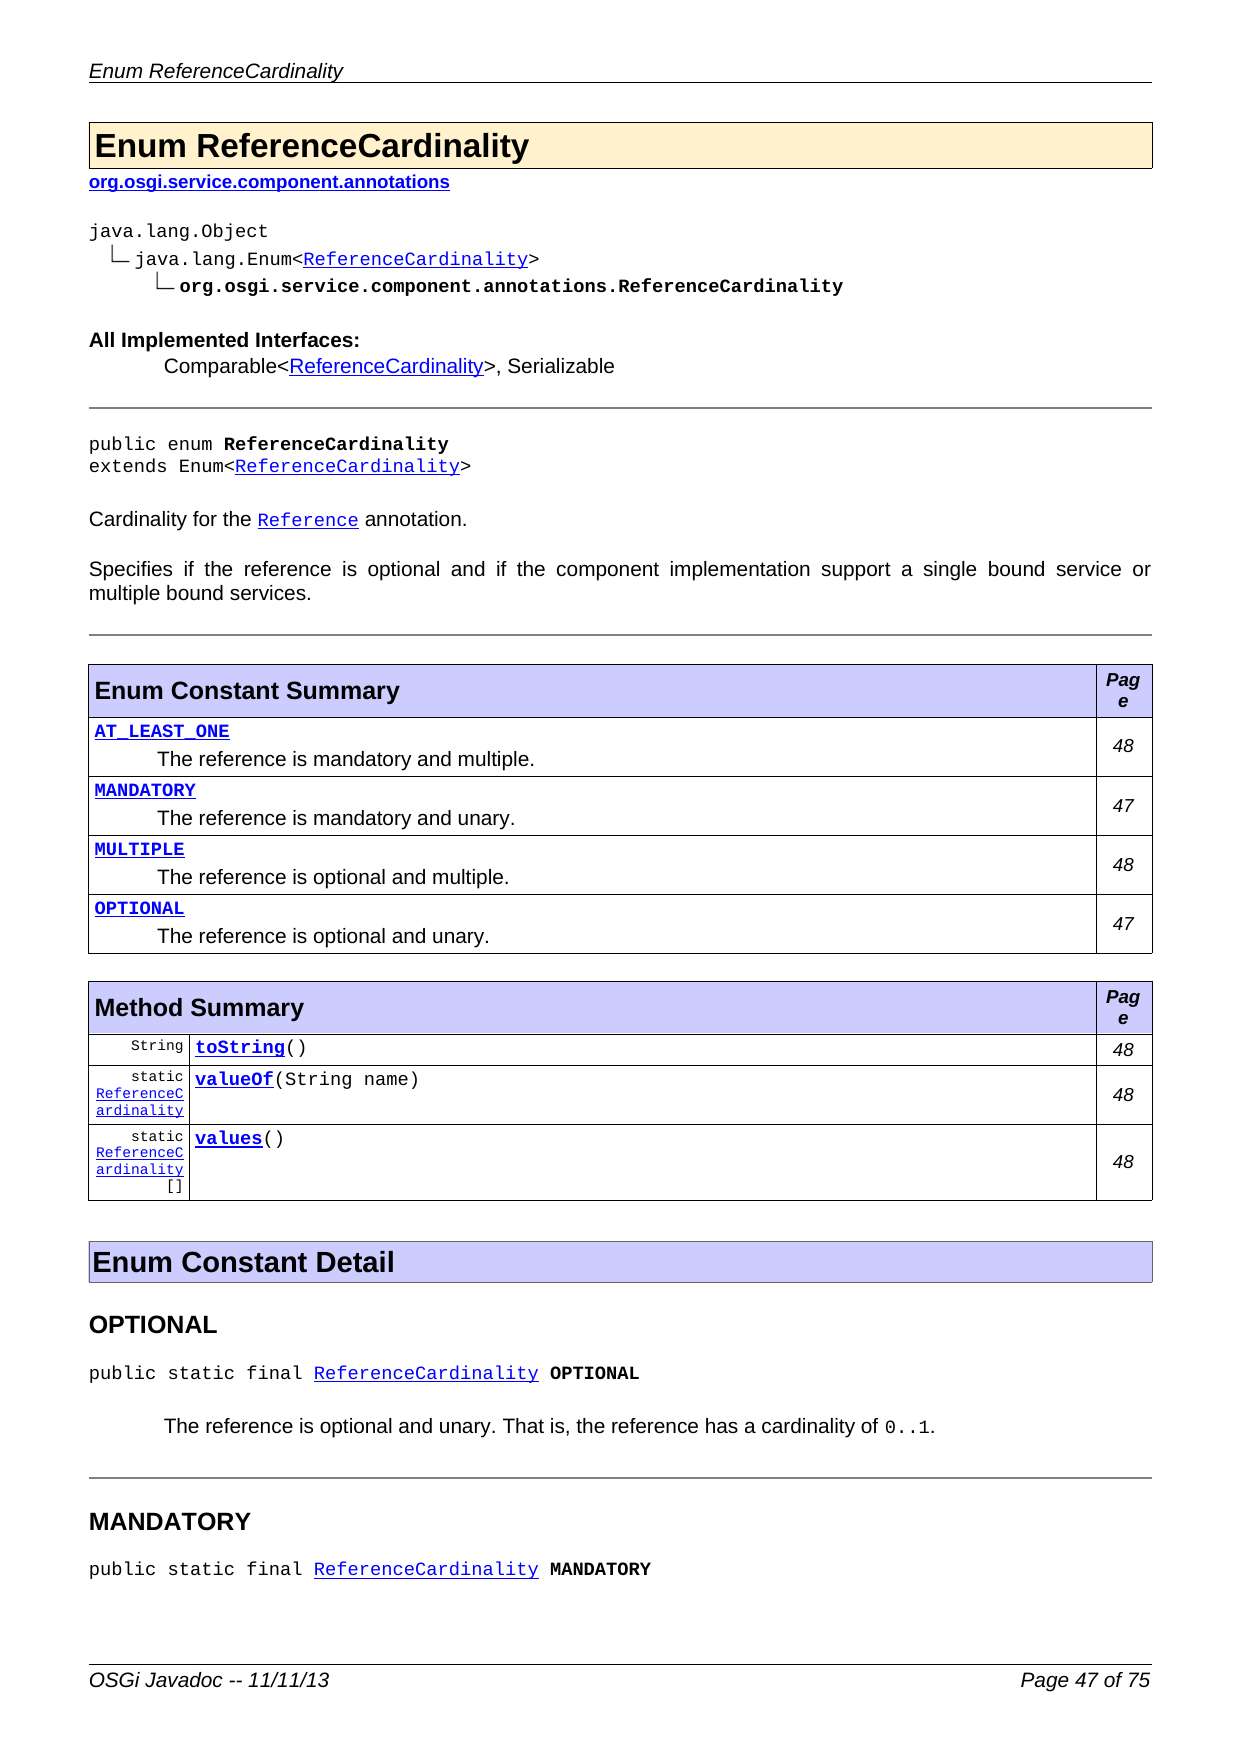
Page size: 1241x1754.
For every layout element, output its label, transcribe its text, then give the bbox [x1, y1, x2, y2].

table_header Method Summary [89, 982, 1096, 1033]
table_cell AT_LEAST_ONE The reference is mandatory and multiple. [89, 718, 1096, 776]
subtitle Enum ReferenceCardinality [90, 123, 1152, 168]
table_cell toString() [190, 1035, 1096, 1065]
text java.lang.Enum<ReferenceCardinality> [88, 243, 1152, 271]
subtitle OPTIONAL [88, 1311, 1152, 1339]
table_header Page [1097, 982, 1152, 1033]
table_cell 48 [1097, 718, 1152, 776]
table_cell static ReferenceCardinality [89, 1066, 189, 1124]
table_header Enum Constant Summary [89, 665, 1096, 717]
text java.lang.Object [88, 222, 1152, 243]
table_header Page [1097, 665, 1152, 717]
table_cell 48 [1097, 1125, 1152, 1200]
subtitle All Implemented Interfaces: [88, 327, 1152, 351]
table_cell 48 [1097, 1066, 1152, 1124]
table_cell valueOf(String name) [190, 1066, 1096, 1124]
subtitle Enum Constant Detail [90, 1242, 1152, 1282]
table_cell values() [190, 1125, 1096, 1200]
table_cell 48 [1097, 836, 1152, 894]
table_cell MANDATORY The reference is mandatory and unary. [89, 777, 1096, 835]
picture [156, 270, 180, 293]
table_cell String [89, 1035, 189, 1065]
table_cell 47 [1097, 895, 1152, 953]
text public enum ReferenceCardinality [88, 435, 1152, 456]
table_cell OPTIONAL The reference is optional and unary. [89, 895, 1096, 953]
text The reference is optional and unary. That is, the reference has a cardinality of 0..1. [163, 1414, 1152, 1439]
text Cardinality for the Reference annotation. [88, 507, 1152, 532]
table_cell 47 [1097, 777, 1152, 835]
text public static final ReferenceCardinality OPTIONAL [88, 1363, 1152, 1385]
text Specifies if the reference is optional and if the component implementation support a single bound service or multiple bound services. [88, 557, 1152, 605]
table_cell static ReferenceCardinality[] [89, 1125, 189, 1200]
text public static final ReferenceCardinality MANDATORY [88, 1560, 1152, 1581]
table_cell 48 [1097, 1035, 1152, 1065]
text org.osgi.service.component.annotations.ReferenceCardinality [88, 271, 1152, 298]
picture [111, 243, 135, 266]
table_cell MULTIPLE The reference is optional and multiple. [89, 836, 1096, 894]
text org.osgi.service.component.annotations [88, 171, 1152, 193]
text Comparable<ReferenceCardinality>, Serializable [163, 354, 1152, 378]
text extends Enum<ReferenceCardinality> [88, 456, 1152, 478]
subtitle MANDATORY [88, 1507, 1152, 1536]
